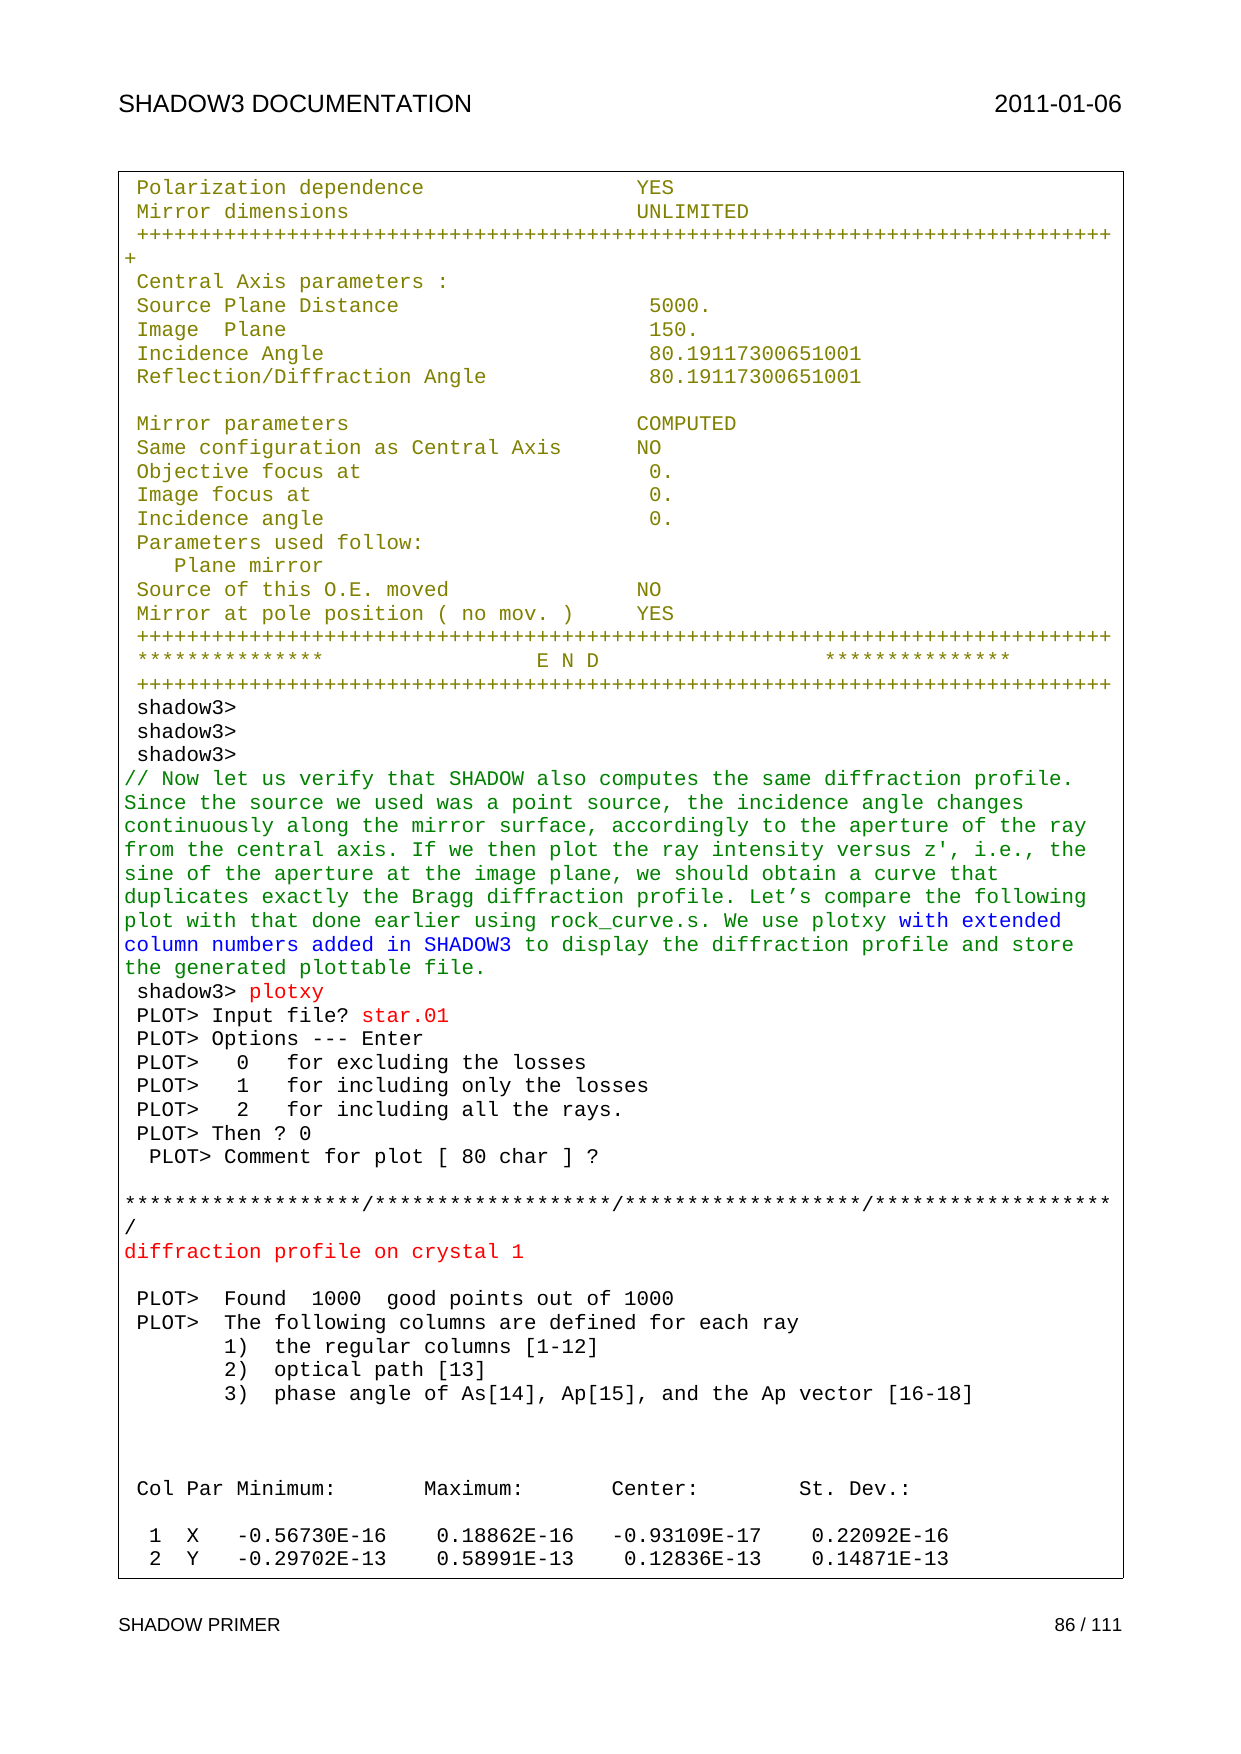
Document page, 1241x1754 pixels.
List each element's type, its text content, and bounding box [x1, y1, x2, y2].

table_cell Polarization dependence YES Mirror dimensions UNLIMITED +++++++++++++++++++++++++++++++++++++++++++++++++++++++++++++++++++++++++++++++ Central Axis parameters : Source Plane Distance 5000. Image Plane 150. Incidence Angle 80.19117300651001 Reflection/Diffraction Angle 80.19117300651001 Mirror parameters COMPUTED Same configuration as Central Axis NO Objective focus at 0. Image focus at 0. Incidence angle 0. Parameters used follow: Plane mirror Source of this O.E. moved NO Mirror at pole position ( no mov. ) YES ++++++++++++++++++++++++++++++++++++++++++++++++++++++++++++++++++++++++++++++ *************** E N D *************** ++++++++++++++++++++++++++++++++++++++++++++++++++++++++++++++++++++++++++++++ shadow3> shadow3> shadow3> // Now let us verify that SHADOW also computes the same diffraction profile. Since the source we used was a point source, the incidence angle changes continuously along the mirror surface, accordingly to the aperture of the ray from the central axis. If we then plot the ray intensity versus z', i.e., the sine of the aperture at the image plane, we should obtain a curve that duplicates exactly the Bragg diffraction profile. Let’s compare the following plot with that done earlier using rock_curve.s. We use plotxy with extended column numbers added in SHADOW3 to display the diffraction profile and store the generated plottable file. shadow3> plotxy PLOT> Input file? star.01 PLOT> Options --- Enter PLOT> 0 for excluding the losses PLOT> 1 for including only the losses PLOT> 2 for including all the rays. PLOT> Then ? 0 PLOT> Comment for plot [ 80 char ] ? *******************/*******************/*******************/*******************/ diffraction profile on crystal 1 PLOT> Found 1000 good points out of 1000 PLOT> The following columns are defined for each ray 1) the regular columns [1-12] 2) optical path [13] 3) phase angle of As[14], Ap[15], and the Ap vector [16-18] Col Par Minimum: Maximum: Center: St. Dev.: 1 X -0.56730E-16 0.18862E-16 -0.93109E-17 0.22092E-16 2 Y -0.29702E-13 0.58991E-13 0.12836E-13 0.14871E-13 [119, 172, 1123, 1578]
